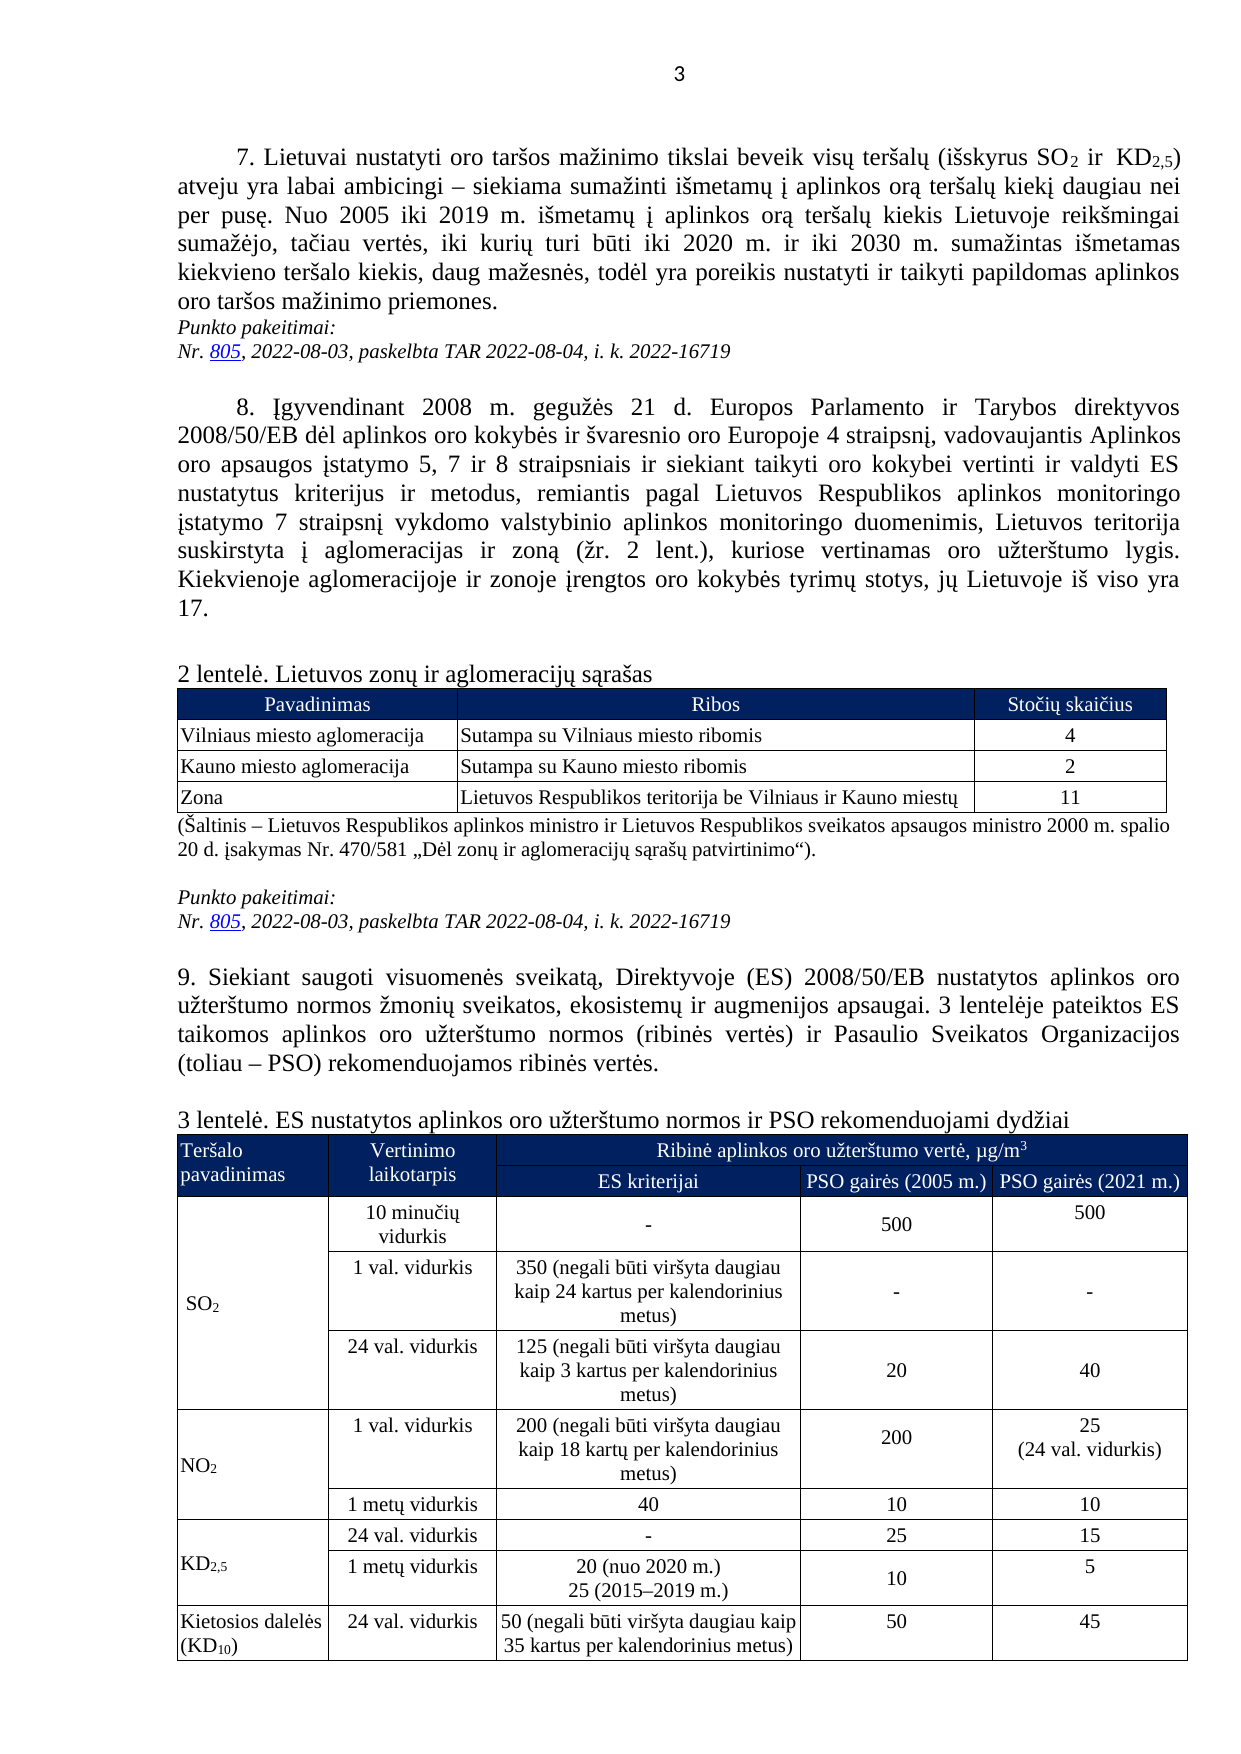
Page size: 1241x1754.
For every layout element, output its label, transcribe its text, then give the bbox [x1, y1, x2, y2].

table_cell Vilniaus miesto aglomeracija [178, 720, 457, 750]
table_cell ES kriterijai [497, 1166, 800, 1196]
table_cell 5 [993, 1551, 1187, 1605]
table_cell Kietosios dalelės (KD10) [178, 1606, 328, 1660]
table_header Ribinė aplinkos oro užterštumo vertė, µg/m3 [497, 1135, 1187, 1165]
table_cell 45 [993, 1606, 1187, 1660]
table_cell 200 [801, 1410, 992, 1488]
table_cell NO2 [178, 1410, 328, 1519]
text 3 lentelė. ES nustatytos aplinkos oro užterštumo normos ir PSO rekomenduojami dydžiai [177, 1105, 1181, 1134]
table_cell 10 minučių vidurkis [329, 1197, 496, 1251]
table_cell 1 val. vidurkis [329, 1252, 496, 1330]
table_cell 1 val. vidurkis [329, 1410, 496, 1488]
table_cell PSO gairės (2005 m.) [801, 1166, 992, 1196]
text 2 lentelė. Lietuvos zonų ir aglomeracijų sąrašas [177, 650, 1181, 688]
table_cell Sutampa su Kauno miesto ribomis [458, 751, 974, 781]
table_header Ribos [458, 689, 974, 719]
table_cell 11 [975, 782, 1166, 812]
text Nr. 805, 2022-08-03, paskelbta TAR 2022-08-04, i. k. 2022-16719 [177, 339, 1181, 363]
table_cell - [801, 1252, 992, 1330]
table_cell 10 [801, 1489, 992, 1519]
text Punkto pakeitimai: [177, 885, 1181, 909]
table_cell PSO gairės (2021 m.) [993, 1166, 1187, 1196]
table_cell 350 (negali būti viršyta daugiau kaip 24 kartus per kalendorinius metus) [497, 1252, 800, 1330]
table_cell 125 (negali būti viršyta daugiau kaip 3 kartus per kalendorinius metus) [497, 1331, 800, 1409]
table_cell 20 (nuo 2020 m.) 25 (2015–2019 m.) [497, 1551, 800, 1605]
table_cell - [497, 1520, 800, 1550]
table_cell 500 [993, 1197, 1187, 1251]
table_cell 1 metų vidurkis [329, 1489, 496, 1519]
table_cell Kauno miesto aglomeracija [178, 751, 457, 781]
table_cell 25 [801, 1520, 992, 1550]
table_cell 10 [993, 1489, 1187, 1519]
table_cell 1 metų vidurkis [329, 1551, 496, 1605]
table_cell 50 (negali būti viršyta daugiau kaip 35 kartus per kalendorinius metus) [497, 1606, 800, 1660]
text 8. Įgyvendinant 2008 m. gegužės 21 d. Europos Parlamento ir Tarybos direktyvos 2008/50/EB dėl aplinkos oro kokybės ir švaresnio oro Europoje 4 straipsnį, vadovaujantis Aplinkos oro apsaugos įstatymo 5, 7 ir 8 straipsniais ir siekiant taikyti oro kokybei vertinti ir valdyti ES nustatytus kriterijus ir metodus, remiantis pagal Lietuvos Respublikos aplinkos monitoringo įstatymo 7 straipsnį vykdomo valstybinio aplinkos monitoringo duomenimis, Lietuvos teritorija suskirstyta į aglomeracijas ir zoną (žr. 2 lent.), kuriose vertinamas oro užterštumo lygis. Kiekvienoje aglomeracijoje ir zonoje įrengtos oro kokybės tyrimų stotys, jų Lietuvoje iš viso yra 17. [177, 392, 1181, 622]
text Punkto pakeitimai: [177, 315, 1181, 339]
table_header Pavadinimas [178, 689, 457, 719]
table_cell 24 val. vidurkis [329, 1520, 496, 1550]
table_cell Zona [178, 782, 457, 812]
table_header Teršalo pavadinimas [178, 1135, 328, 1196]
table_cell 15 [993, 1520, 1187, 1550]
table_cell 40 [497, 1489, 800, 1519]
table_cell - [497, 1197, 800, 1251]
table_cell 2 [975, 751, 1166, 781]
table_cell 40 [993, 1331, 1187, 1409]
text Nr. 805, 2022-08-03, paskelbta TAR 2022-08-04, i. k. 2022-16719 [177, 909, 1181, 933]
table_cell Lietuvos Respublikos teritorija be Vilniaus ir Kauno miestų [458, 782, 974, 812]
table_cell 24 val. vidurkis [329, 1606, 496, 1660]
table_cell KD2,5 [178, 1520, 328, 1605]
table_cell 500 [801, 1197, 992, 1251]
text (Šaltinis – Lietuvos Respublikos aplinkos ministro ir Lietuvos Respublikos sveikatos apsaugos ministro 2000 m. spalio 20 d. įsakymas Nr. 470/581 „Dėl zonų ir aglomeracijų sąrašų patvirtinimo“). [177, 813, 1181, 861]
text 7. Lietuvai nustatyti oro taršos mažinimo tikslai beveik visų teršalų (išskyrus SO2 ir KD2,5) atveju yra labai ambicingi – siekiama sumažinti išmetamų į aplinkos orą teršalų kiekį daugiau nei per pusę. Nuo 2005 iki 2019 m. išmetamų į aplinkos orą teršalų kiekis Lietuvoje reikšmingai sumažėjo, tačiau vertės, iki kurių turi būti iki 2020 m. ir iki 2030 m. sumažintas išmetamas kiekvieno teršalo kiekis, daug mažesnės, todėl yra poreikis nustatyti ir taikyti papildomas aplinkos oro taršos mažinimo priemones. [177, 142, 1181, 315]
table_cell - [993, 1252, 1187, 1330]
table_header Vertinimo laikotarpis [329, 1135, 496, 1196]
table_cell 25 (24 val. vidurkis) [993, 1410, 1187, 1488]
table_cell 24 val. vidurkis [329, 1331, 496, 1409]
table_cell 4 [975, 720, 1166, 750]
table_cell Sutampa su Vilniaus miesto ribomis [458, 720, 974, 750]
table_header Stočių skaičius [975, 689, 1166, 719]
table_cell 20 [801, 1331, 992, 1409]
table_cell 50 [801, 1606, 992, 1660]
table_cell SO2 [178, 1197, 328, 1409]
text 9. Siekiant saugoti visuomenės sveikatą, Direktyvoje (ES) 2008/50/EB nustatytos aplinkos oro užterštumo normos žmonių sveikatos, ekosistemų ir augmenijos apsaugai. 3 lentelėje pateiktos ES taikomos aplinkos oro užterštumo normos (ribinės vertės) ir Pasaulio Sveikatos Organizacijos (toliau – PSO) rekomenduojamos ribinės vertės. [177, 962, 1181, 1077]
table_cell 10 [801, 1551, 992, 1605]
table_cell 200 (negali būti viršyta daugiau kaip 18 kartų per kalendorinius metus) [497, 1410, 800, 1488]
